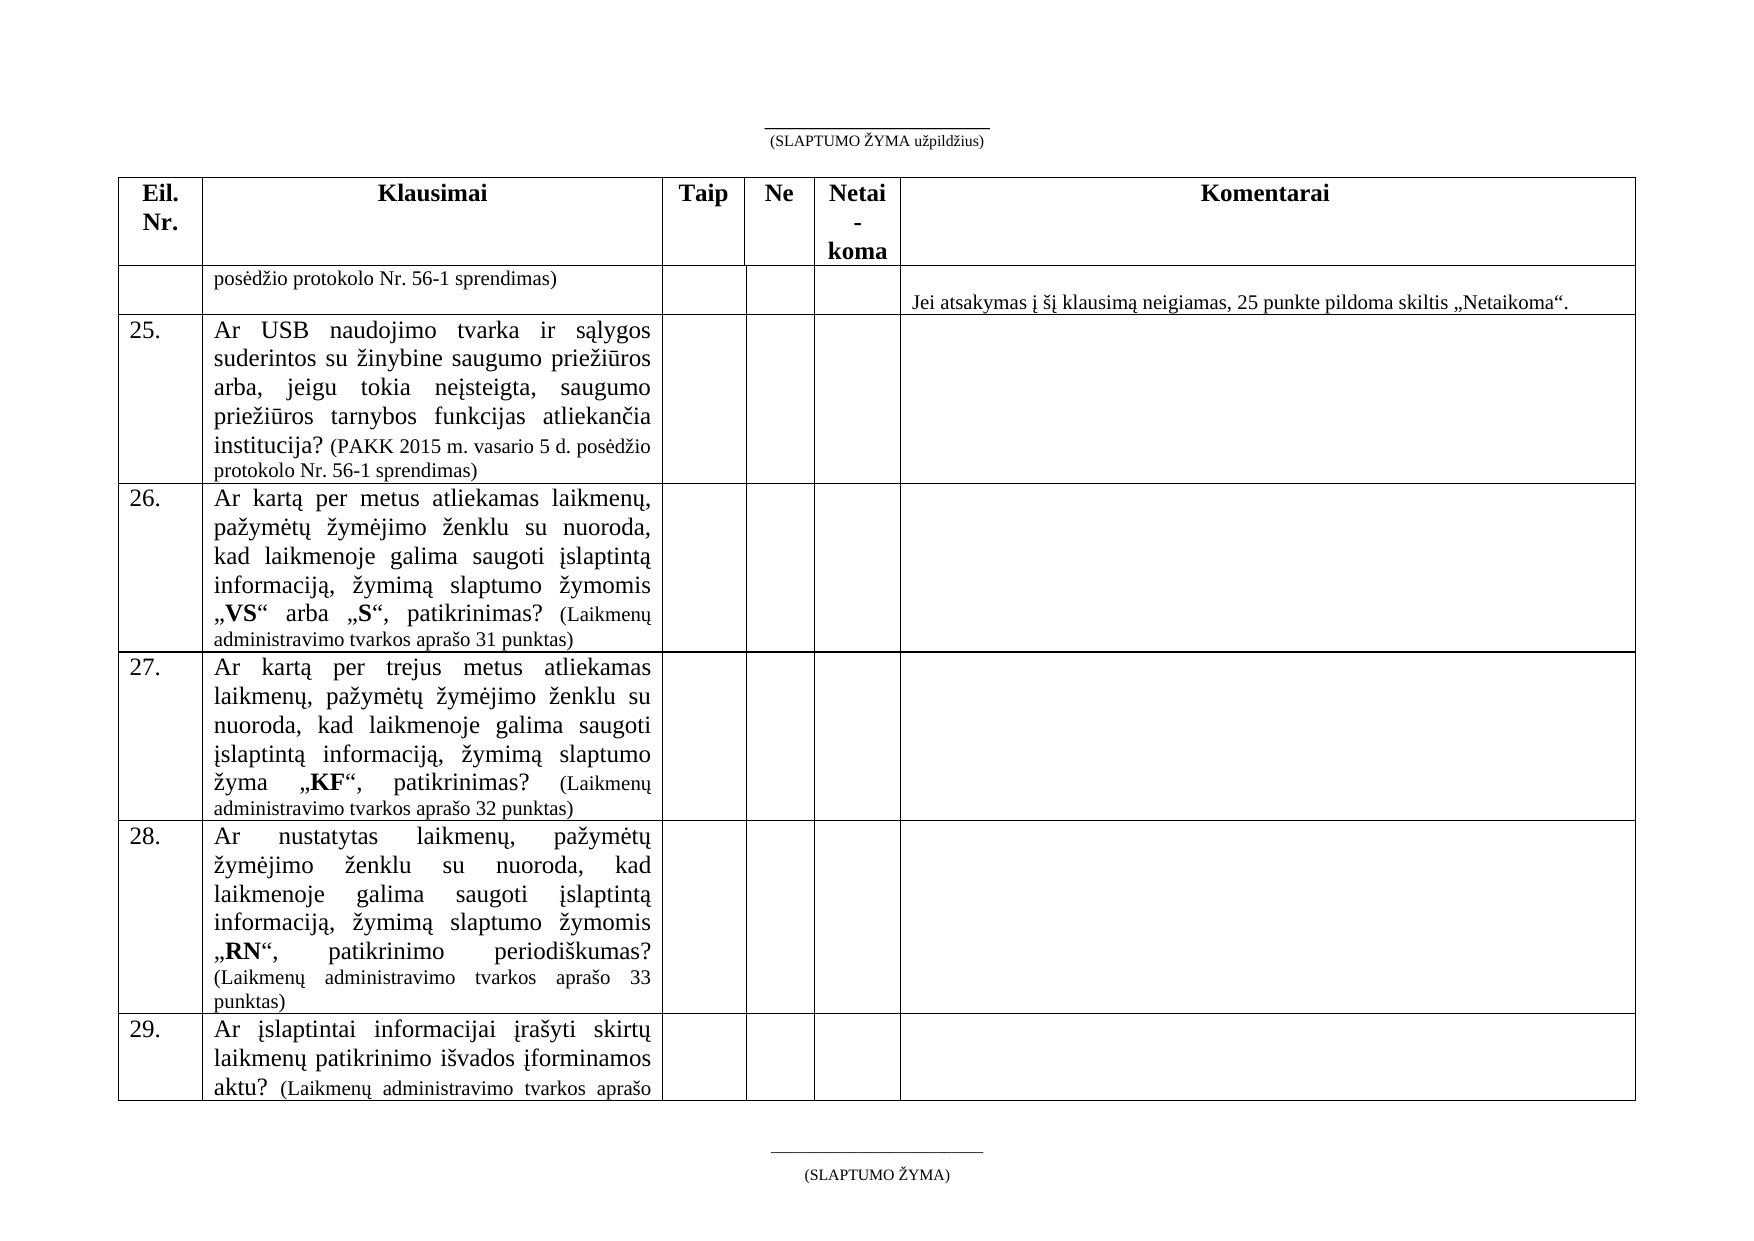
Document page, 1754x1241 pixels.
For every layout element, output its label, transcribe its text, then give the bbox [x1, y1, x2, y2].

table_cell [747, 266, 814, 314]
table_cell [901, 1014, 1635, 1100]
table_cell [663, 1014, 746, 1100]
table_cell 27. [119, 653, 202, 820]
table_cell [815, 315, 900, 482]
table_cell 28. [119, 821, 202, 1013]
table_cell Ar kartą per metus atliekamas laikmenų, pažymėtų žymėjimo ženklu su nuoroda, kad laikmenoje galima saugoti įslaptintą informaciją, žymimą slaptumo žymomis „VS“ arba „S“, patikrinimas? (Laikmenų administravimo tvarkos aprašo 31 punktas) [203, 484, 662, 651]
table_cell [901, 821, 1635, 1013]
table_cell [663, 266, 746, 314]
table_cell Ar įslaptintai informacijai įrašyti skirtų laikmenų patikrinimo išvados įforminamos aktu? (Laikmenų administravimo tvarkos aprašo [203, 1014, 662, 1100]
table_cell Ar kartą per trejus metus atliekamas laikmenų, pažymėtų žymėjimo ženklu su nuoroda, kad laikmenoje galima saugoti įslaptintą informaciją, žymimą slaptumo žyma „KF“, patikrinimas? (Laikmenų administravimo tvarkos aprašo 32 punktas) [203, 653, 662, 820]
table_cell 26. [119, 484, 202, 651]
table_cell [901, 653, 1635, 820]
table_cell [119, 266, 202, 314]
table_cell [747, 315, 814, 482]
table_header Ne [745, 178, 814, 264]
table_header Eil. Nr. [119, 178, 202, 264]
table_cell posėdžio protokolo Nr. 56-1 sprendimas) [203, 266, 662, 314]
table_cell [815, 653, 900, 820]
table_cell [663, 315, 746, 482]
table_cell [901, 315, 1635, 482]
table_header Klausimai [203, 178, 662, 264]
table_cell [747, 653, 814, 820]
table_cell [815, 266, 900, 314]
table_cell [815, 484, 900, 651]
table_cell [901, 484, 1635, 651]
table_cell [747, 484, 814, 651]
table_cell [663, 821, 746, 1013]
table_cell [747, 821, 814, 1013]
table_cell [815, 821, 900, 1013]
table_cell [815, 1014, 900, 1100]
table_header Taip [663, 178, 744, 264]
table_cell [663, 484, 746, 651]
table_cell 25. [119, 315, 202, 482]
table_cell [747, 1014, 814, 1100]
table_cell Ar USB naudojimo tvarka ir sąlygos suderintos su žinybine saugumo priežiūros arba, jeigu tokia neįsteigta, saugumo priežiūros tarnybos funkcijas atliekančia institucija? (PAKK 2015 m. vasario 5 d. posėdžio protokolo Nr. 56-1 sprendimas) [203, 315, 662, 482]
table_cell Jei atsakymas į šį klausimą neigiamas, 25 punkte pildoma skiltis „Netaikoma“. [901, 266, 1635, 314]
table_cell [663, 653, 746, 820]
table_cell Ar nustatytas laikmenų, pažymėtų žymėjimo ženklu su nuoroda, kad laikmenoje galima saugoti įslaptintą informaciją, žymimą slaptumo žymomis „RN“, patikrinimo periodiškumas? (Laikmenų administravimo tvarkos aprašo 33 punktas) [203, 821, 662, 1013]
table_header Netai-koma [815, 178, 900, 264]
table_header Komentarai [901, 178, 1635, 264]
table_cell 29. [119, 1014, 202, 1100]
